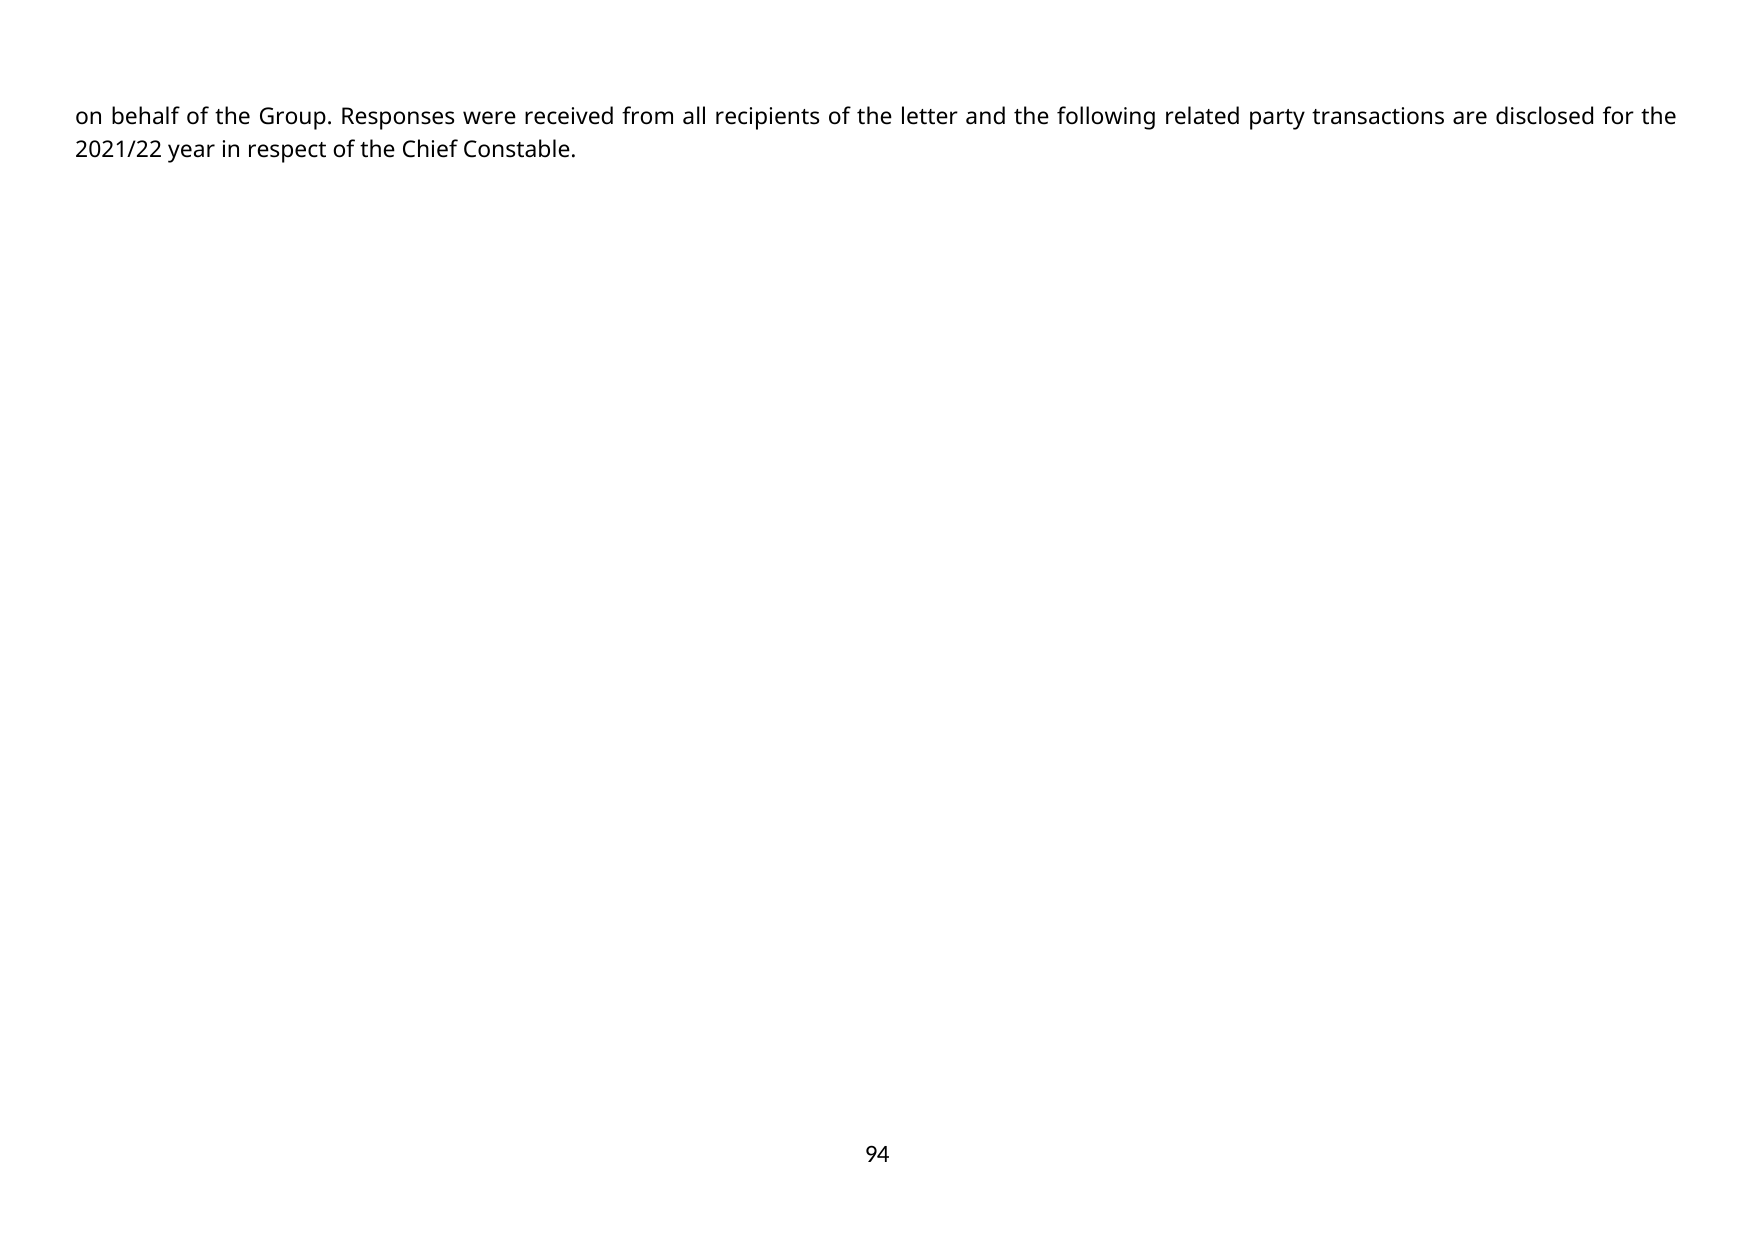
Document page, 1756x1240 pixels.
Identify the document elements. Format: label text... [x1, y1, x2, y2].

text on behalf of the Group. Responses were received from all recipients of the letter and the following related party transactions are disclosed for the 2021/22 year in respect of the Chief Constable. [75, 100, 1681, 164]
